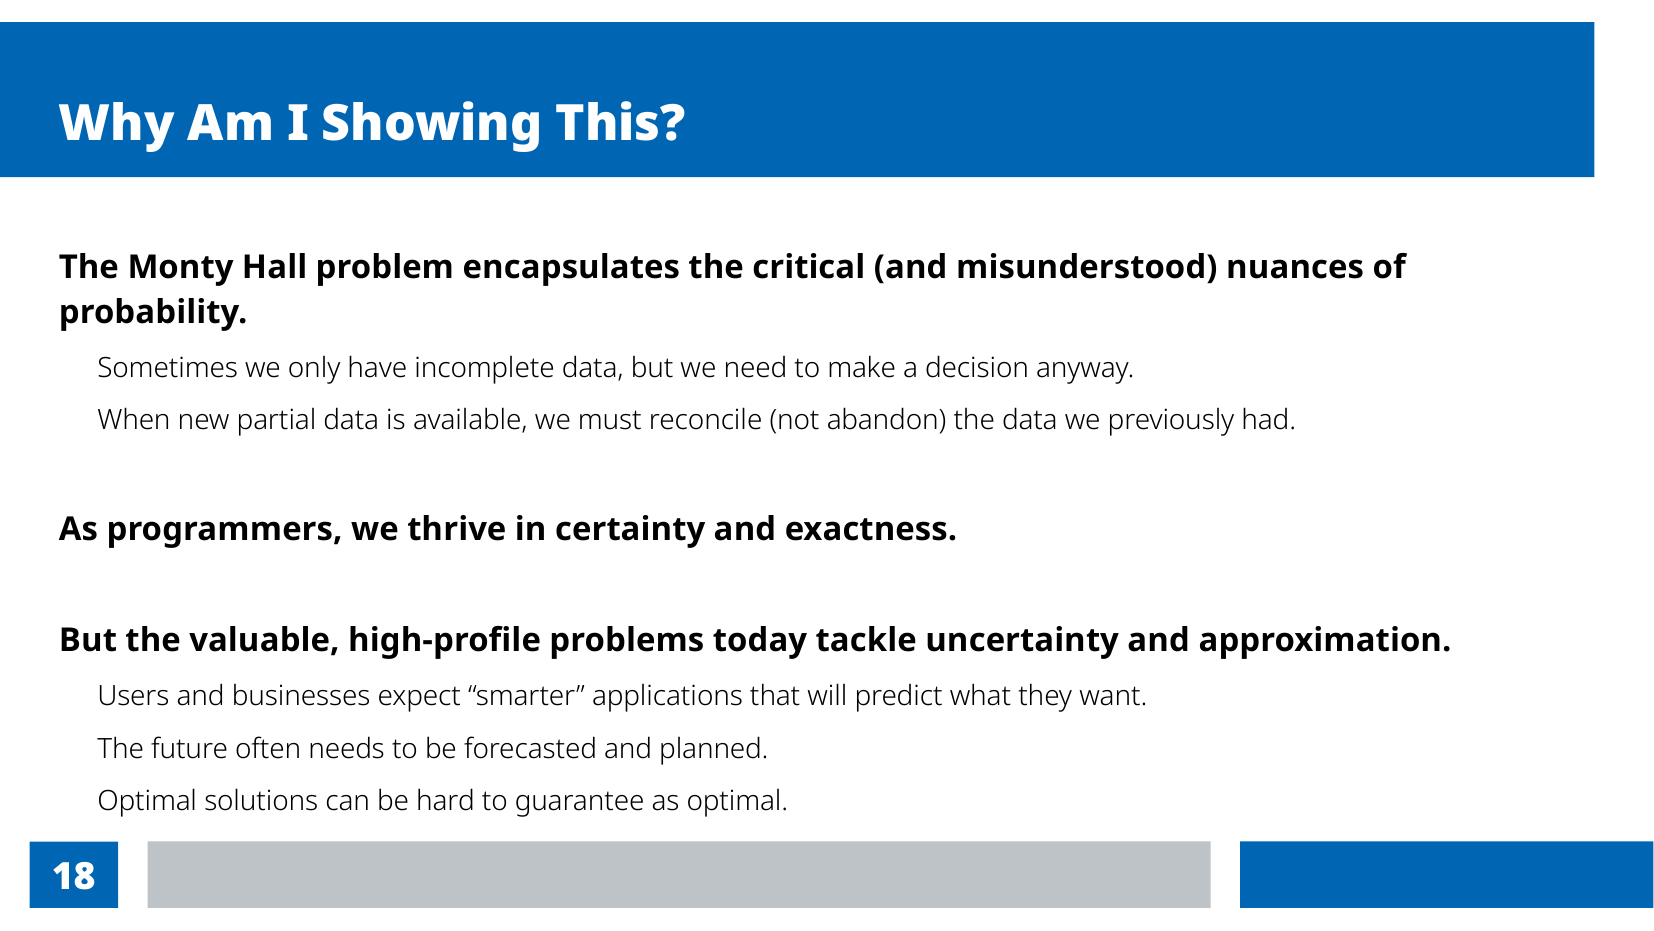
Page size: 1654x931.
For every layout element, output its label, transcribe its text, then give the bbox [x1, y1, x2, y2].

title Why Am I Showing This? [59, 44, 1595, 156]
text_box [59, 243, 1565, 820]
